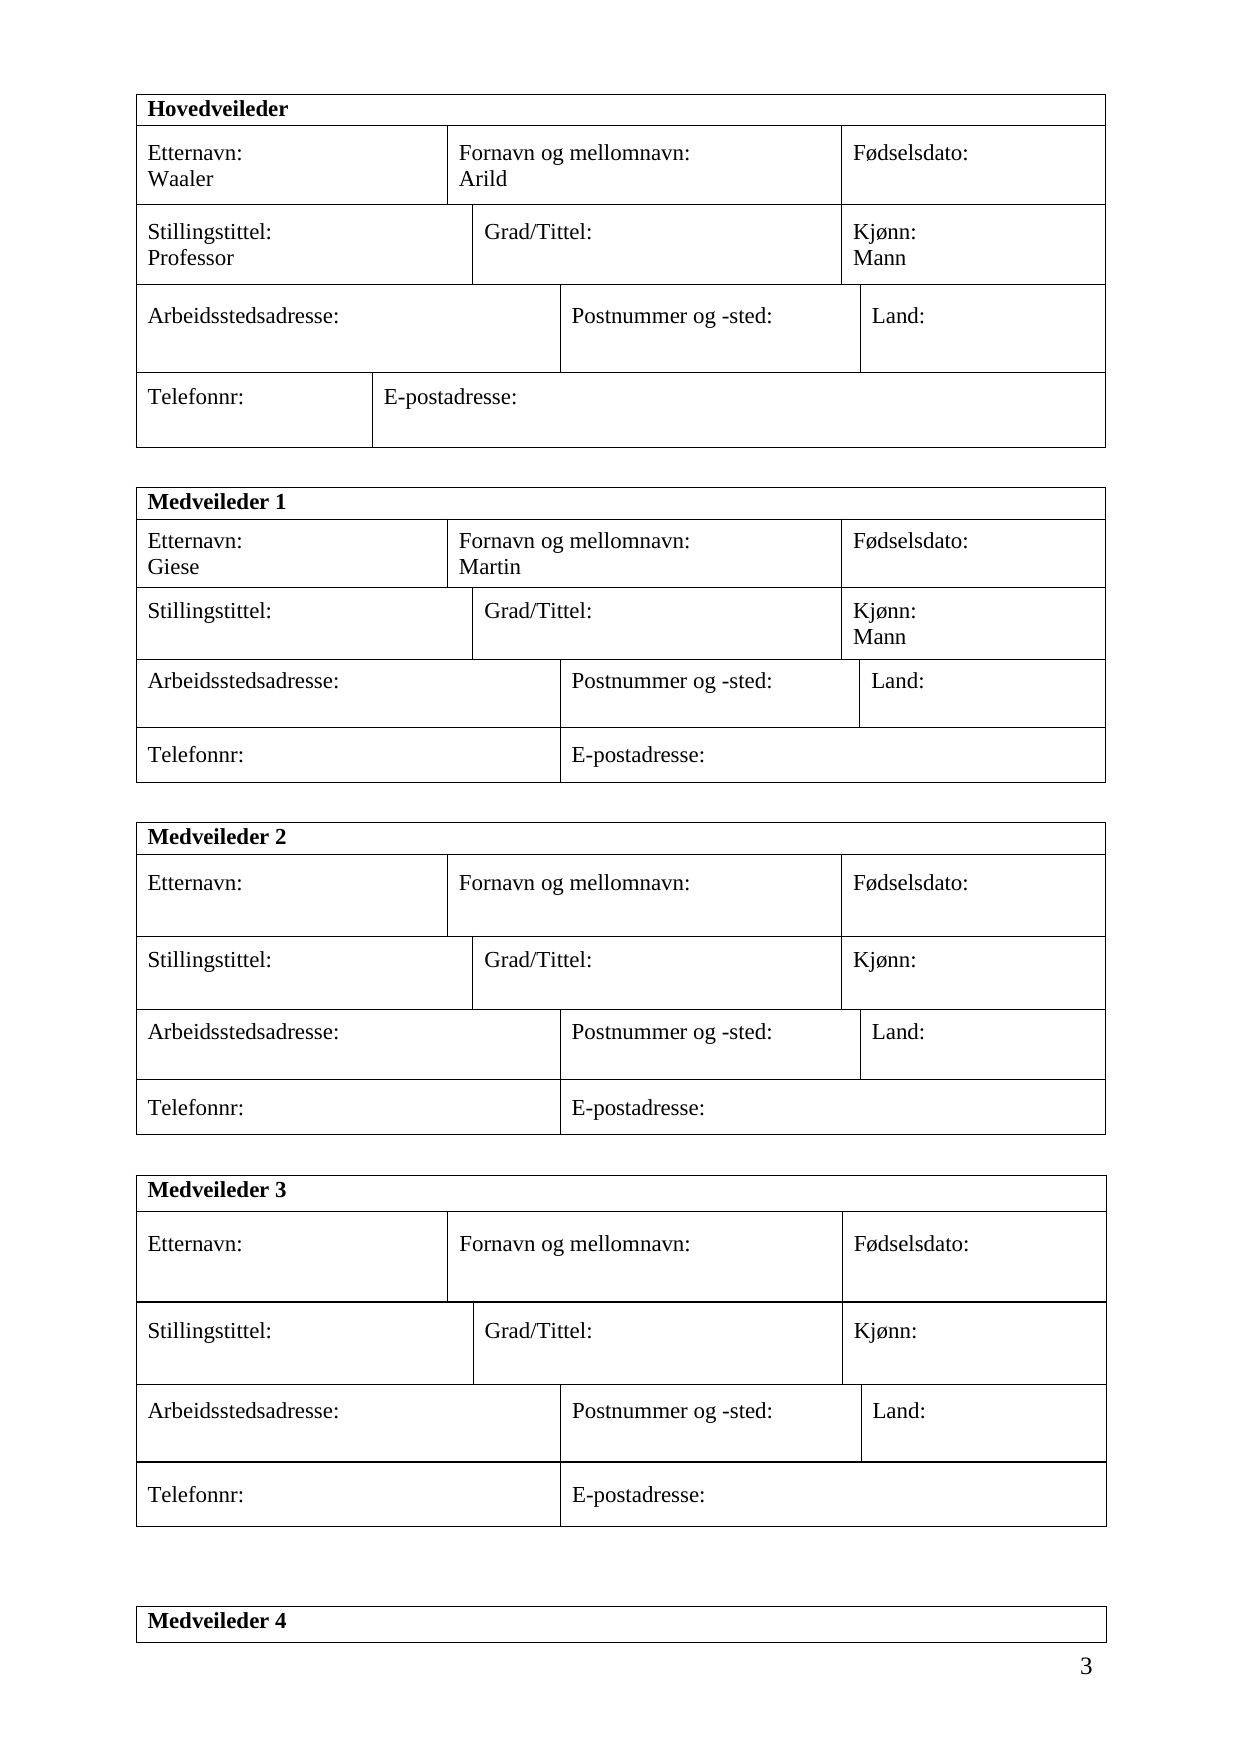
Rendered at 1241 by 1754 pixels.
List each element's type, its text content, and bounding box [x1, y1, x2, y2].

table_cell Etternavn: [137, 855, 447, 936]
table_cell Land: [861, 285, 1105, 372]
table_cell Grad/Tittel: [473, 937, 841, 1009]
table_cell Fødselsdato: [842, 855, 1105, 936]
table_cell E-postadresse: [373, 373, 1105, 447]
table_cell Kjønn: Mann [842, 205, 1105, 284]
table_header Medveileder 1 [137, 488, 1105, 518]
table_cell Stillingstittel: Professor [137, 205, 472, 284]
table_cell E-postadresse: [561, 1463, 1106, 1526]
table_cell Land: [861, 1010, 1105, 1079]
table_cell Fødselsdato: [843, 1212, 1106, 1301]
table_cell Postnummer og -sted: [561, 1385, 861, 1461]
table_cell Arbeidsstedsadresse: [137, 285, 560, 372]
table_cell Telefonnr: [137, 1463, 560, 1526]
table_cell Kjønn: [842, 937, 1105, 1009]
table_cell Etternavn: Giese [137, 520, 447, 587]
table_cell Telefonnr: [137, 373, 372, 447]
table_header Medveileder 2 [137, 823, 1105, 854]
table_cell Postnummer og -sted: [561, 1010, 860, 1079]
table_cell Fødselsdato: [842, 520, 1105, 587]
table_cell Stillingstittel: [137, 1303, 473, 1384]
table_header Hovedveileder [137, 95, 1105, 125]
table_header Medveileder 4 [137, 1607, 1106, 1642]
table_cell Stillingstittel: [137, 588, 472, 659]
table_cell Land: [860, 660, 1105, 727]
table_cell Postnummer og -sted: [561, 285, 860, 372]
table_cell Arbeidsstedsadresse: [137, 1010, 560, 1079]
table_cell Postnummer og -sted: [561, 660, 859, 727]
table_cell Kjønn: [843, 1303, 1106, 1384]
table_cell Arbeidsstedsadresse: [137, 660, 560, 727]
table_cell E-postadresse: [561, 728, 1105, 782]
table_header Medveileder 3 [137, 1176, 1106, 1211]
table_cell Fornavn og mellomnavn: [448, 1212, 842, 1301]
table_cell Etternavn: Waaler [137, 126, 447, 204]
table_cell Land: [862, 1385, 1106, 1461]
table_cell Kjønn: Mann [842, 588, 1105, 659]
table_cell Fødselsdato: [842, 126, 1105, 204]
table_cell Etternavn: [137, 1212, 447, 1301]
table_cell Fornavn og mellomnavn: Martin [448, 520, 841, 587]
table_cell Fornavn og mellomnavn: [448, 855, 841, 936]
table_cell Grad/Tittel: [473, 588, 841, 659]
table_cell Grad/Tittel: [473, 205, 841, 284]
table_cell Telefonnr: [137, 728, 560, 782]
table_cell Fornavn og mellomnavn: Arild [448, 126, 841, 204]
table_cell Telefonnr: [137, 1080, 560, 1134]
table_cell Arbeidsstedsadresse: [137, 1385, 560, 1461]
table_cell E-postadresse: [561, 1080, 1105, 1134]
table_cell Grad/Tittel: [474, 1303, 842, 1384]
table_cell Stillingstittel: [137, 937, 472, 1009]
